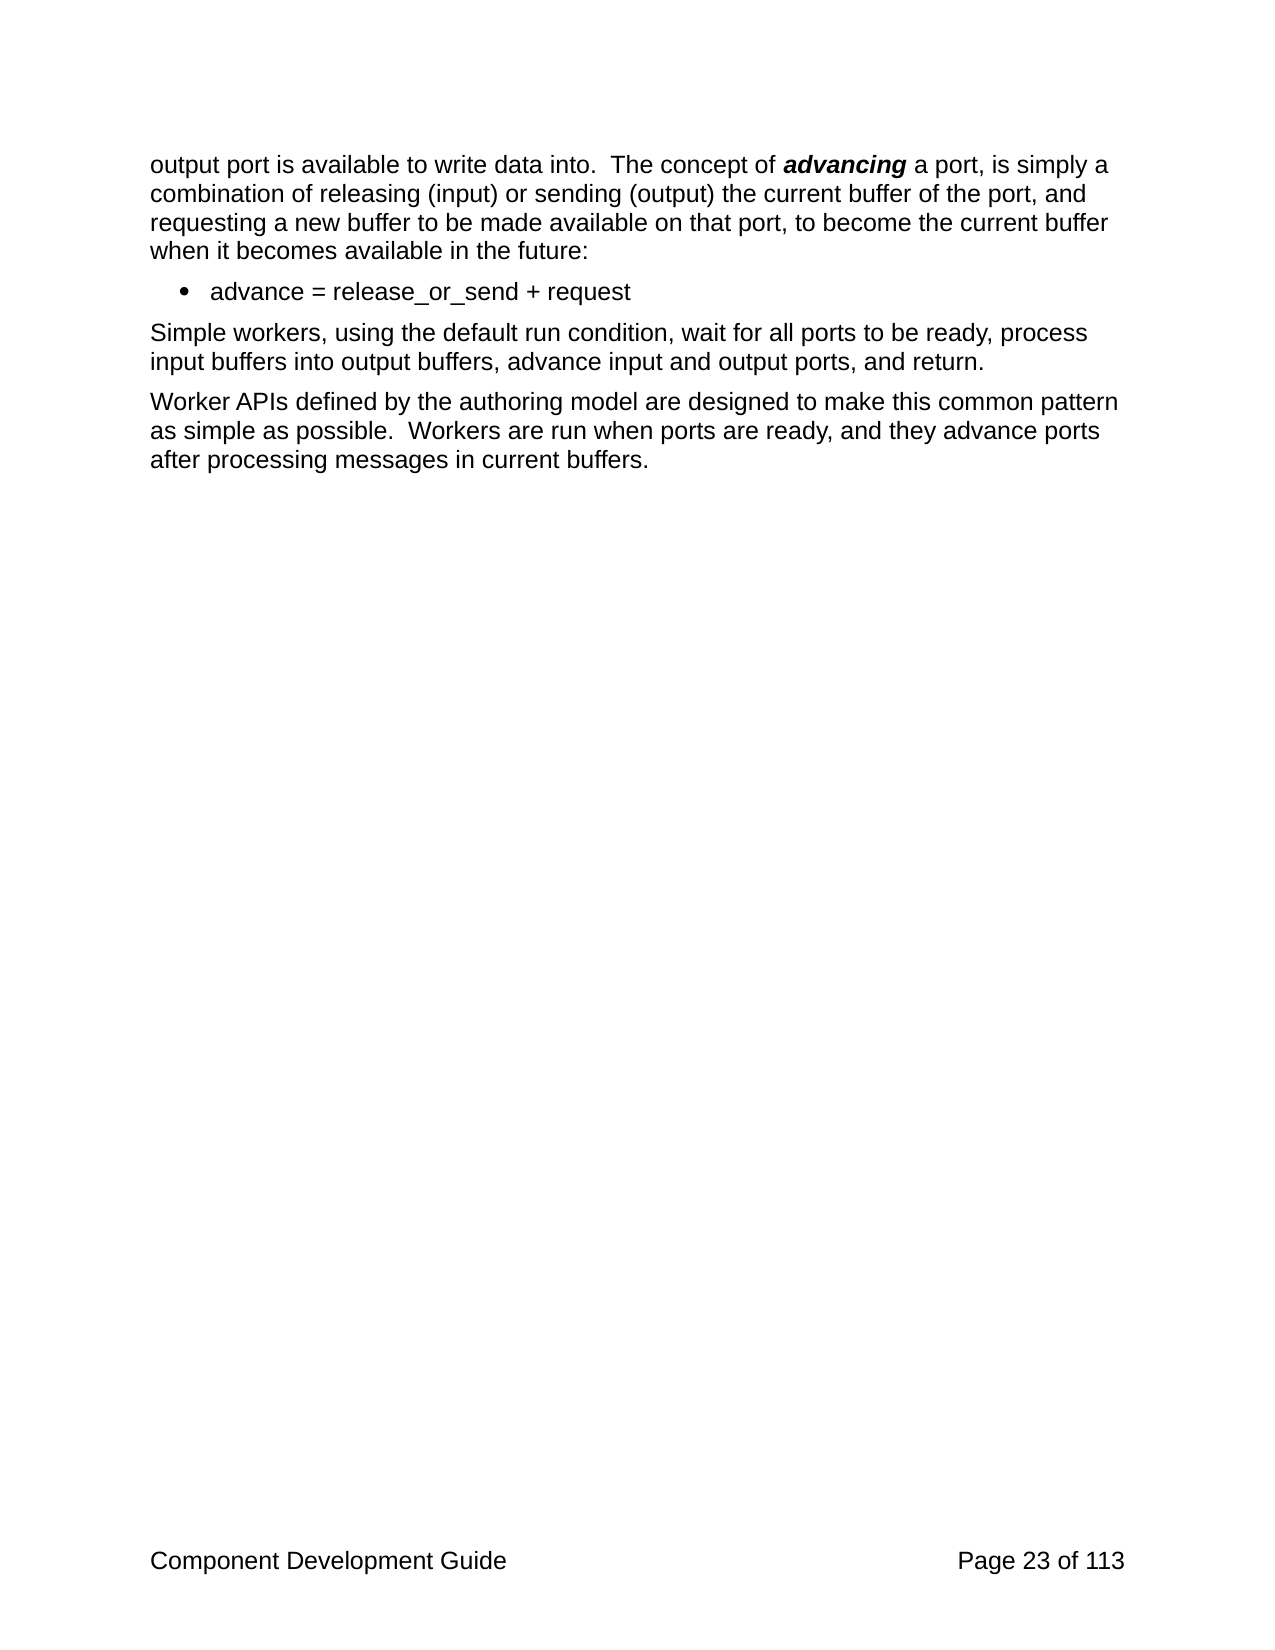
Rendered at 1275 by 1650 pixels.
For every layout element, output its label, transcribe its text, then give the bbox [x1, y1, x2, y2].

list advance = release_or_send + request [180, 277, 1125, 306]
text Simple workers, using the default run condition, wait for all ports to be ready, process input buffers into output buffers, advance input and output ports, and return. [150, 318, 1125, 375]
text Worker APIs defined by the authoring model are designed to make this common pattern as simple as possible. Workers are run when ports are ready, and they advance ports after processing messages in current buffers. [150, 387, 1125, 473]
text output port is available to write data into. The concept of advancing a port, is simply a combination of releasing (input) or sending (output) the current buffer of the port, and requesting a new buffer to be made available on that port, to become the current buffer when it becomes available in the future: [150, 150, 1125, 265]
